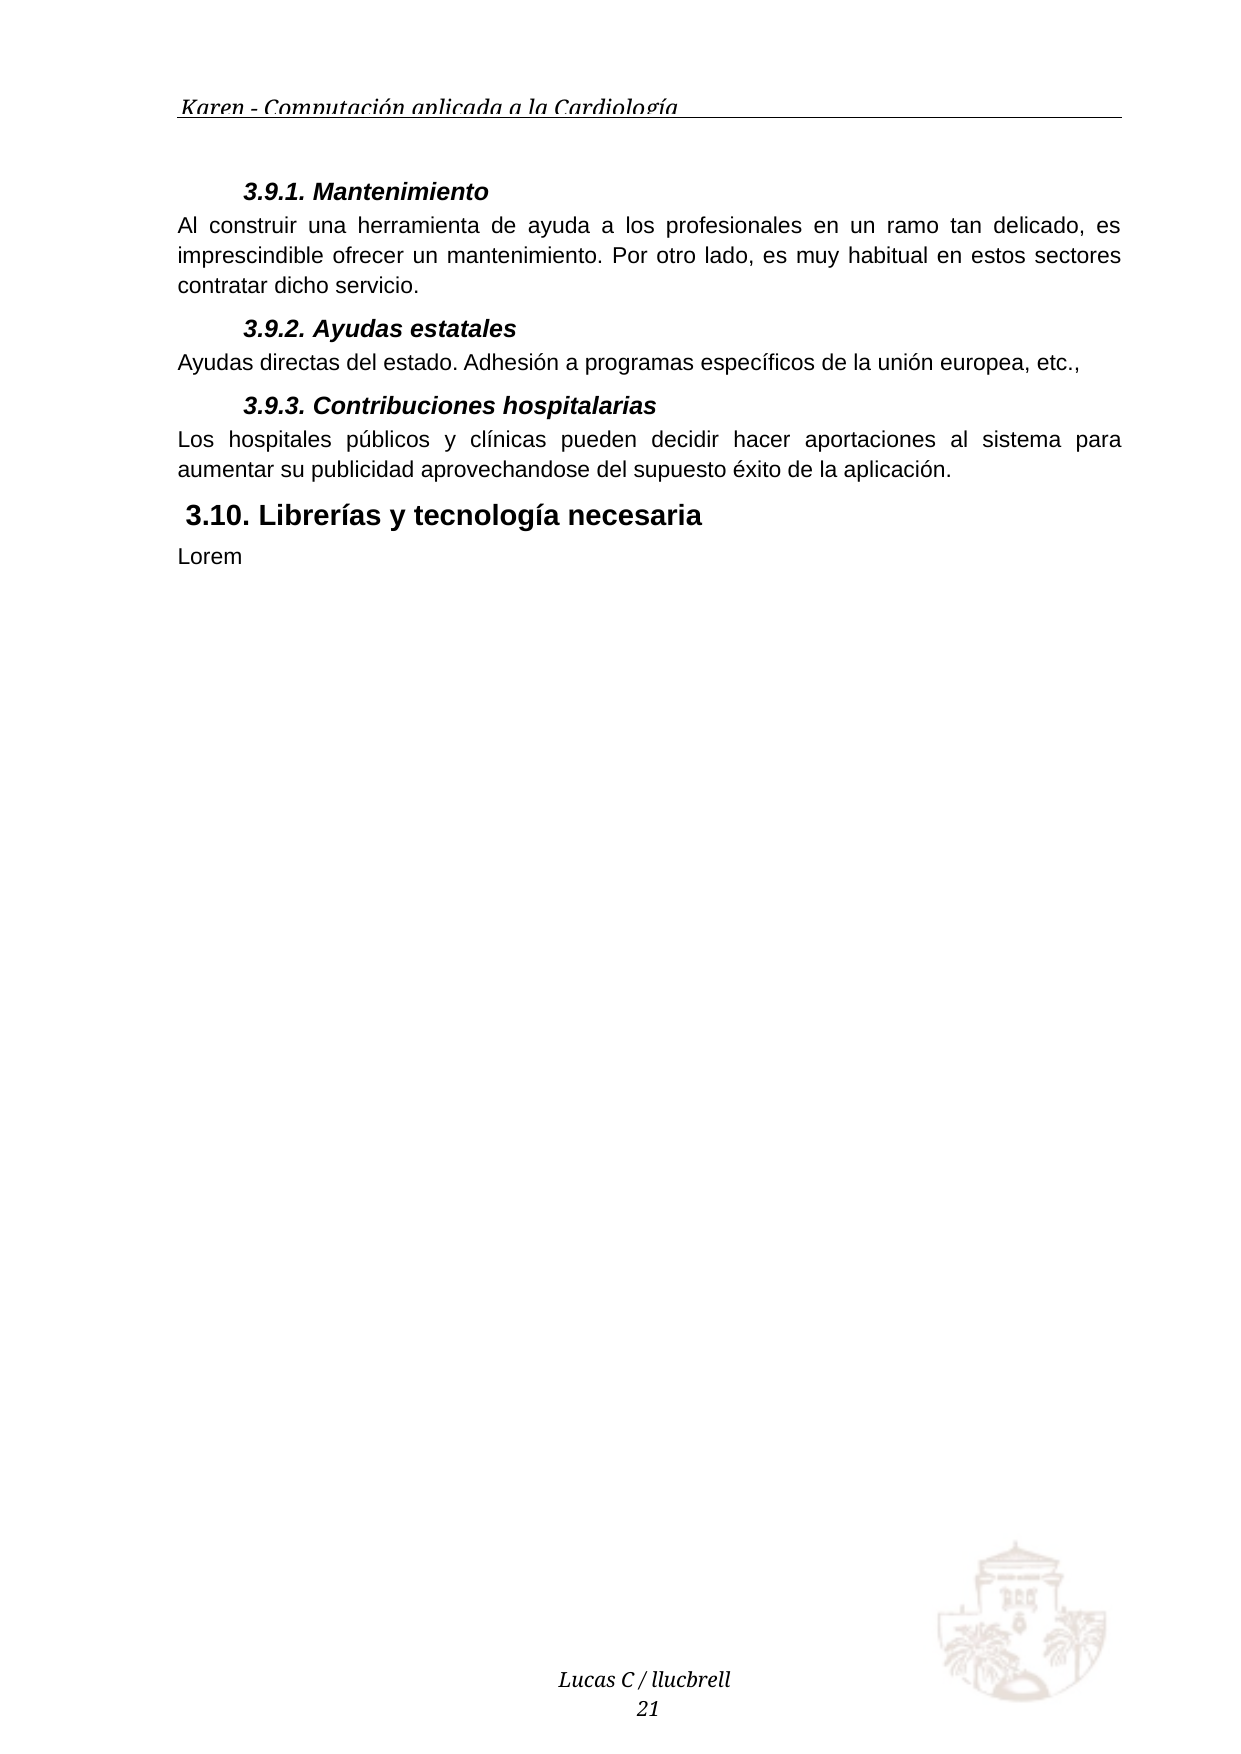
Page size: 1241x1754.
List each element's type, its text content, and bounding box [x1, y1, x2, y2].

text Ayudas directas del estado. Adhesión a programas específicos de la unión europea, etc., [177, 349, 1122, 375]
text Lorem [177, 543, 1122, 569]
list Ayudas estatales [177, 314, 1122, 343]
list Contribuciones hospitalarias [177, 391, 1122, 419]
text Los hospitales públicos y clínicas pueden decidir hacer aportaciones al sistema para aumentar su publicidad aprovechandose del supuesto éxito de la aplicación. [177, 426, 1122, 482]
text Al construir una herramienta de ayuda a los profesionales en un ramo tan delicado, es imprescindible ofrecer un mantenimiento. Por otro lado, es muy habitual en estos sectores contratar dicho servicio. [177, 212, 1122, 298]
list Mantenimiento [177, 177, 1122, 206]
list Librerías y tecnología necesaria [177, 498, 1122, 531]
